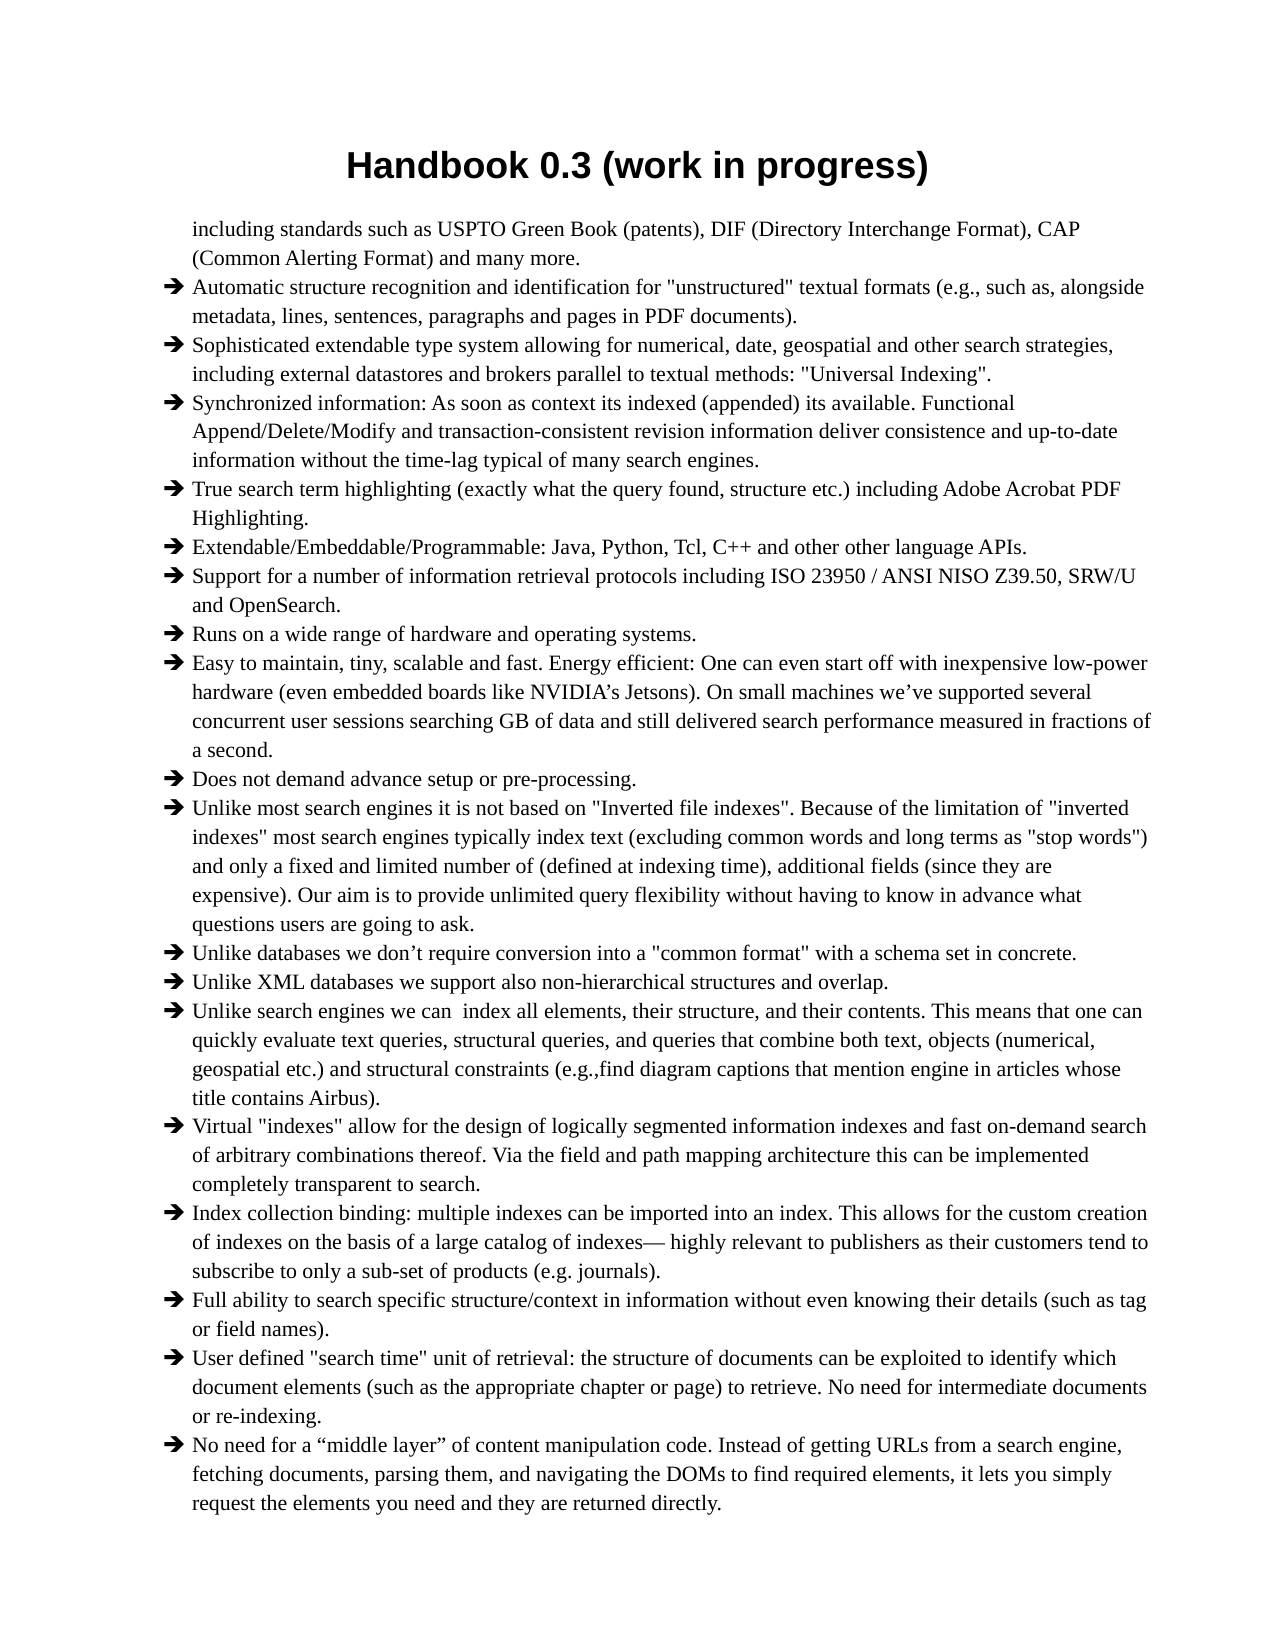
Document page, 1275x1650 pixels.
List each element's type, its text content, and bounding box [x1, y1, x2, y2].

list Extendable/Embeddable/Programmable: Java, Python, Tcl, C++ and other other language APIs. [162, 534, 1157, 559]
list No need for a “middle layer” of content manipulation code. Instead of getting URLs from a search engine, fetching documents, parsing them, and navigating the DOMs to find required elements, it lets you simply request the elements you need and they are returned directly. [162, 1432, 1157, 1515]
list Full ability to search specific structure/context in information without even knowing their details (such as tag or field names). [162, 1287, 1157, 1341]
list True search term highlighting (exactly what the query found, structure etc.) including Adobe Acrobat PDF Highlighting. [162, 476, 1157, 531]
list Unlike XML databases we support also non-hierarchical structures and overlap. [162, 969, 1157, 994]
list Runs on a wide range of hardware and operating systems. [162, 621, 1157, 646]
list Does not demand advance setup or pre-processing. [162, 766, 1157, 791]
list Unlike search engines we can index all elements, their structure, and their contents. This means that one can quickly evaluate text queries, structural queries, and queries that combine both text, objects (numerical, geospatial etc.) and structural constraints (e.g.,find diagram captions that mention engine in articles whose title contains Airbus). [162, 998, 1157, 1110]
list Automatic structure recognition and identification for "unstructured" textual formats (e.g., such as, alongside metadata, lines, sentences, paragraphs and pages in PDF documents). [162, 274, 1157, 328]
list User defined "search time" unit of retrieval: the structure of documents can be exploited to identify which document elements (such as the appropriate chapter or page) to retrieve. No need for intermediate documents or re-indexing. [162, 1345, 1157, 1428]
list Easy to maintain, tiny, scalable and fast. Energy efficient: One can even start off with inexpensive low-power hardware (even embedded boards like NVIDIA’s Jetsons). On small machines we’ve supported several concurrent user sessions searching GB of data and still delivered search performance measured in fractions of a second. [162, 650, 1157, 762]
list Support for a number of information retrieval protocols including ISO 23950 / ANSI NISO Z39.50, SRW/U and OpenSearch. [162, 563, 1157, 617]
list Unlike most search engines it is not based on "Inverted file indexes". Because of the limitation of "inverted indexes" most search engines typically index text (excluding common words and long terms as "stop words") and only a fixed and limited number of (defined at indexing time), additional fields (since they are expensive). Our aim is to provide unlimited query flexibility without having to know in advance what questions users are going to ask. [162, 795, 1157, 936]
list Synchronized information: As soon as context its indexed (appended) its available. Functional Append/Delete/Modify and transaction-consistent revision information deliver consistence and up-to-date information without the time-lag typical of many search engines. [162, 389, 1157, 473]
list Virtual "indexes" allow for the design of logically segmented information indexes and fast on-demand search of arbitrary combinations thereof. Via the field and path mapping architecture this can be implemented completely transparent to search. [162, 1113, 1157, 1197]
list Sophisticated extendable type system allowing for numerical, date, geospatial and other search strategies, including external datastores and brokers parallel to textual methods: "Universal Indexing". [162, 332, 1157, 386]
list Index collection binding: multiple indexes can be imported into an index. This allows for the custom creation of indexes on the basis of a large catalog of indexes— highly relevant to publishers as their customers tend to subscribe to only a sub-set of products (e.g. journals). [162, 1200, 1157, 1283]
list including standards such as USPTO Green Book (patents), DIF (Directory Interchange Format), CAP (Common Alerting Format) and many more. [162, 216, 1157, 270]
list Unlike databases we don’t require conversion into a "common format" with a schema set in concrete. [162, 940, 1157, 965]
